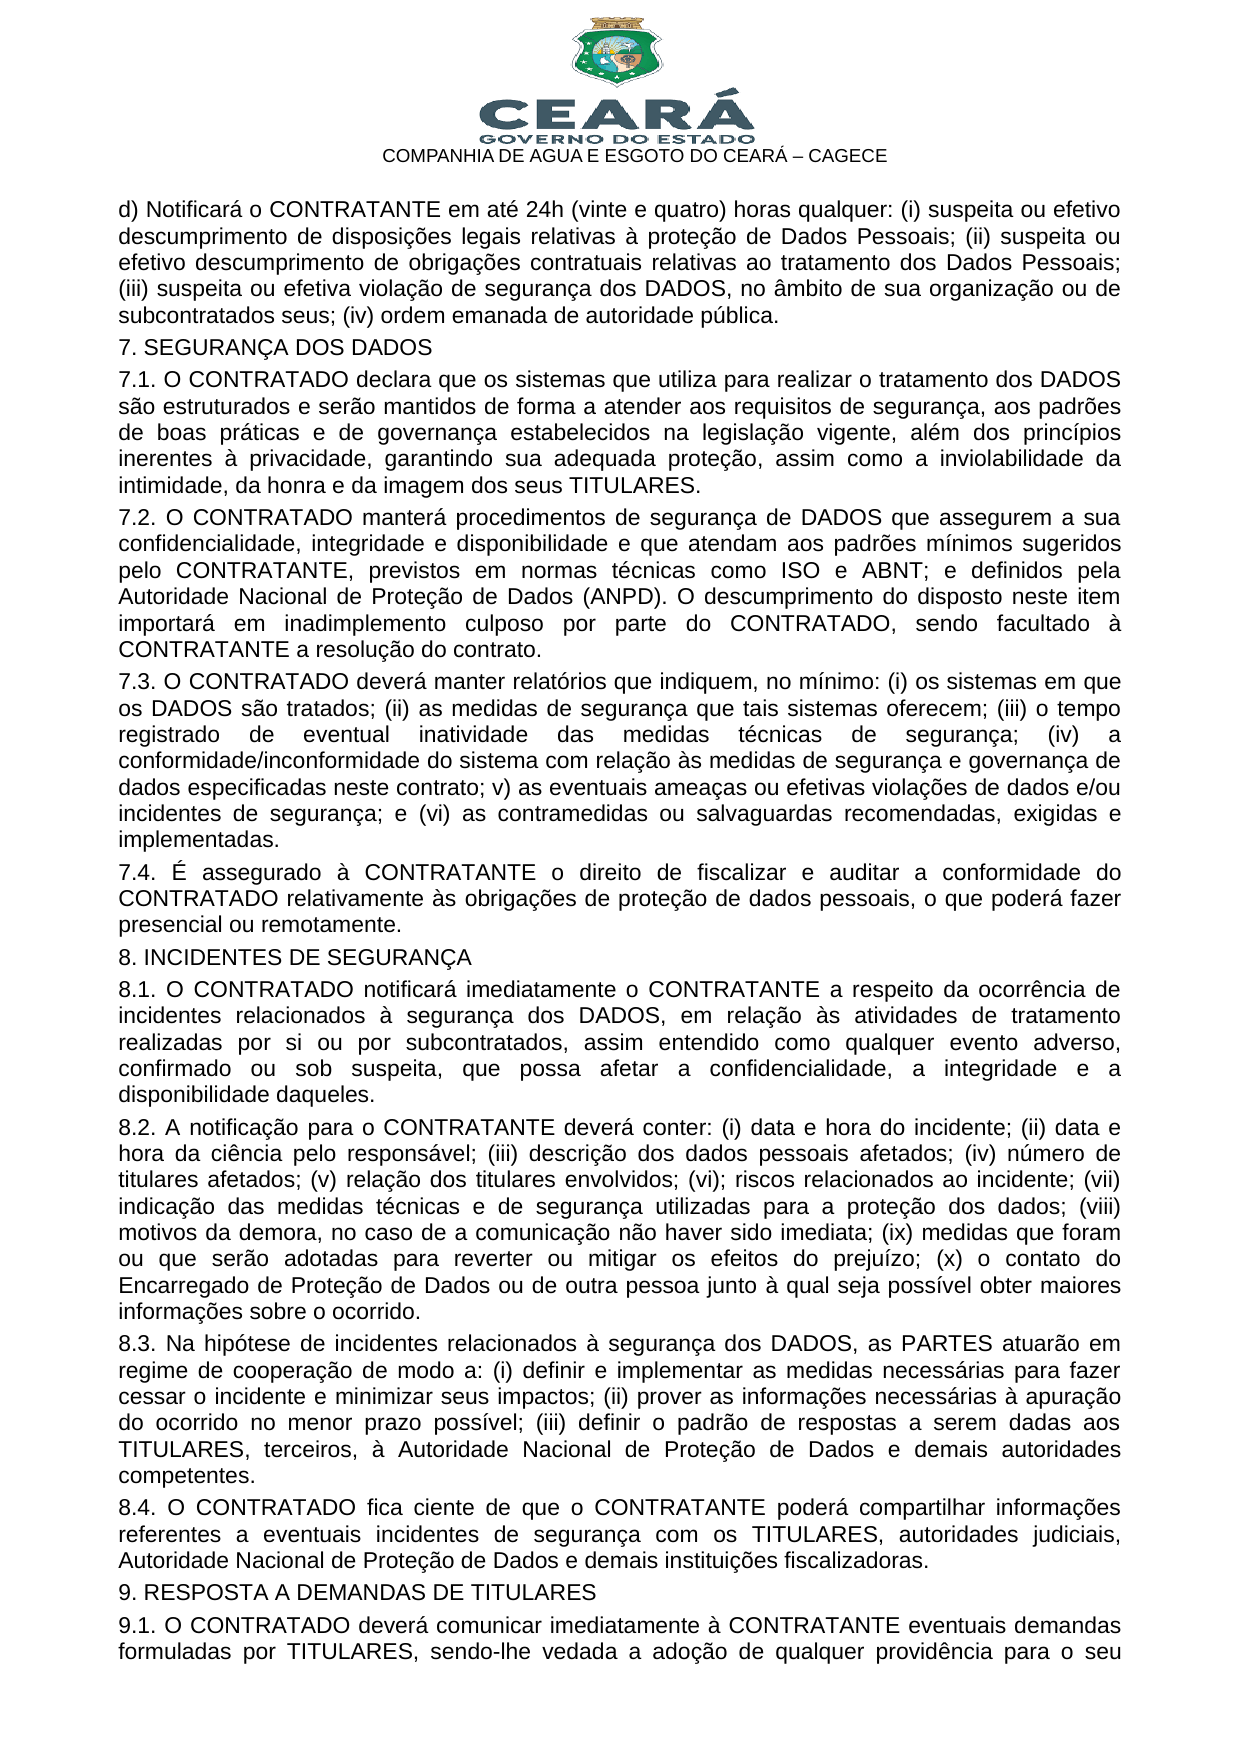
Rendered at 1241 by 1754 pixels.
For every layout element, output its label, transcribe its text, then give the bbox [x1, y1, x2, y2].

text 9. RESPOSTA A DEMANDAS DE TITULARES [118, 1579, 1122, 1606]
picture [453, 12, 782, 148]
text 8.4. O CONTRATADO fica ciente de que o CONTRATANTE poderá compartilhar informações referentes a eventuais incidentes de segurança com os TITULARES, autoridades judiciais, Autoridade Nacional de Proteção de Dados e demais instituições fiscalizadoras. [118, 1494, 1122, 1573]
text 9.1. O CONTRATADO deverá comunicar imediatamente à CONTRATANTE eventuais demandas formuladas por TITULARES, sendo-lhe vedada a adoção de qualquer providência para o seu [118, 1612, 1122, 1664]
text 8.2. A notificação para o CONTRATANTE deverá conter: (i) data e hora do incidente; (ii) data e hora da ciência pelo responsável; (iii) descrição dos dados pessoais afetados; (iv) número de titulares afetados; (v) relação dos titulares envolvidos; (vi); riscos relacionados ao incidente; (vii) indicação das medidas técnicas e de segurança utilizadas para a proteção dos dados; (viii) motivos da demora, no caso de a comunicação não haver sido imediata; (ix) medidas que foram ou que serão adotadas para reverter ou mitigar os efeitos do prejuízo; (x) o contato do Encarregado de Proteção de Dados ou de outra pessoa junto à qual seja possível obter maiores informações sobre o ocorrido. [118, 1113, 1122, 1324]
text 7.2. O CONTRATADO manterá procedimentos de segurança de DADOS que assegurem a sua confidencialidade, integridade e disponibilidade e que atendam aos padrões mínimos sugeridos pelo CONTRATANTE, previstos em normas técnicas como ISO e ABNT; e definidos pela Autoridade Nacional de Proteção de Dados (ANPD). O descumprimento do disposto neste item importará em inadimplemento culposo por parte do CONTRATADO, sendo facultado à CONTRATANTE a resolução do contrato. [118, 504, 1122, 662]
text d) Notificará o CONTRATANTE em até 24h (vinte e quatro) horas qualquer: (i) suspeita ou efetivo descumprimento de disposições legais relativas à proteção de Dados Pessoais; (ii) suspeita ou efetivo descumprimento de obrigações contratuais relativas ao tratamento dos Dados Pessoais; (iii) suspeita ou efetiva violação de segurança dos DADOS, no âmbito de sua organização ou de subcontratados seus; (iv) ordem emanada de autoridade pública. [118, 196, 1122, 328]
text 7.1. O CONTRATADO declara que os sistemas que utiliza para realizar o tratamento dos DADOS são estruturados e serão mantidos de forma a atender aos requisitos de segurança, aos padrões de boas práticas e de governança estabelecidos na legislação vigente, além dos princípios inerentes à privacidade, garantindo sua adequada proteção, assim como a inviolabilidade da intimidade, da honra e da imagem dos seus TITULARES. [118, 366, 1122, 498]
text 8.1. O CONTRATADO notificará imediatamente o CONTRATANTE a respeito da ocorrência de incidentes relacionados à segurança dos DADOS, em relação às atividades de tratamento realizadas por si ou por subcontratados, assim entendido como qualquer evento adverso, confirmado ou sob suspeita, que possa afetar a confidencialidade, a integridade e a disponibilidade daqueles. [118, 976, 1122, 1108]
text 8. INCIDENTES DE SEGURANÇA [118, 943, 1122, 970]
text 8.3. Na hipótese de incidentes relacionados à segurança dos DADOS, as PARTES atuarão em regime de cooperação de modo a: (i) definir e implementar as medidas necessárias para fazer cessar o incidente e minimizar seus impactos; (ii) prover as informações necessárias à apuração do ocorrido no menor prazo possível; (iii) definir o padrão de respostas a serem dadas aos TITULARES, terceiros, à Autoridade Nacional de Proteção de Dados e demais autoridades competentes. [118, 1330, 1122, 1488]
text 7.4. É assegurado à CONTRATANTE o direito de fiscalizar e auditar a conformidade do CONTRATADO relativamente às obrigações de proteção de dados pessoais, o que poderá fazer presencial ou remotamente. [118, 858, 1122, 938]
text 7. SEGURANÇA DOS DADOS [118, 334, 1122, 360]
text 7.3. O CONTRATADO deverá manter relatórios que indiquem, no mínimo: (i) os sistemas em que os DADOS são tratados; (ii) as medidas de segurança que tais sistemas oferecem; (iii) o tempo registrado de eventual inatividade das medidas técnicas de segurança; (iv) a conformidade/inconformidade do sistema com relação às medidas de segurança e governança de dados especificadas neste contrato; v) as eventuais ameaças ou efetivas violações de dados e/ou incidentes de segurança; e (vi) as contramedidas ou salvaguardas recomendadas, exigidas e implementadas. [118, 668, 1122, 853]
